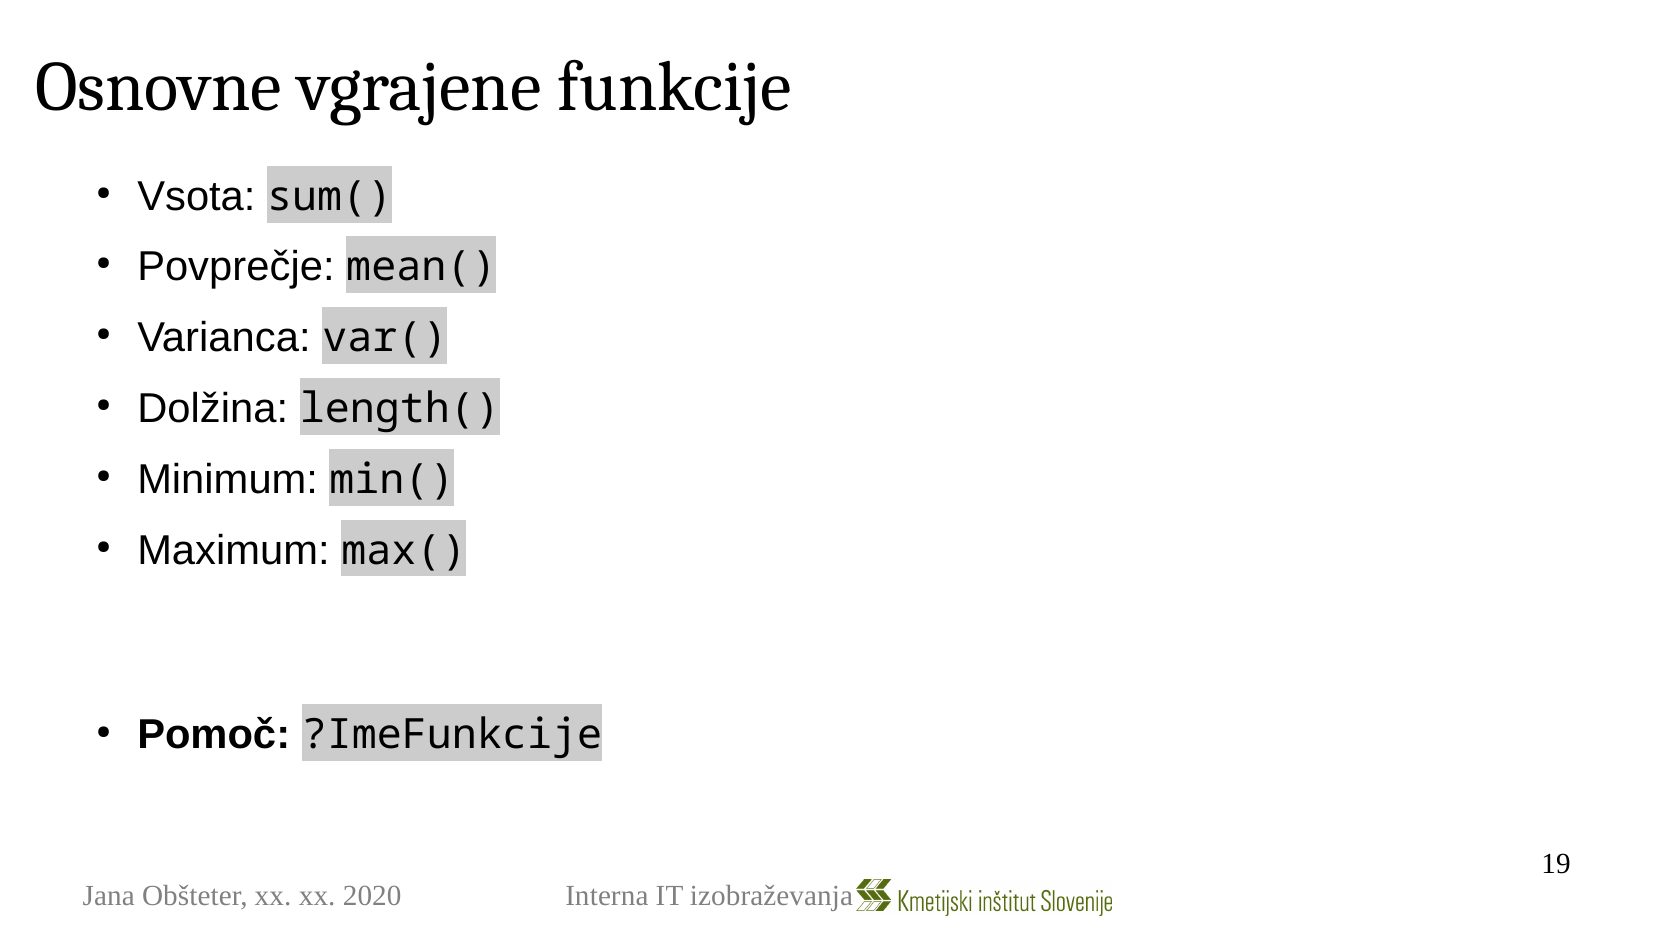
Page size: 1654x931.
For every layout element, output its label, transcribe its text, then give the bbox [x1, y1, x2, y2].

list Vsota: sum() Povprečje: mean() Varianca: var() Dolžina: length() Minimum: min() Maximum: max() Pomoč: ?ImeFunkcije [82, 165, 1571, 769]
title Osnovne vgrajene funkcije [35, 21, 1524, 154]
picture [856, 879, 1112, 916]
